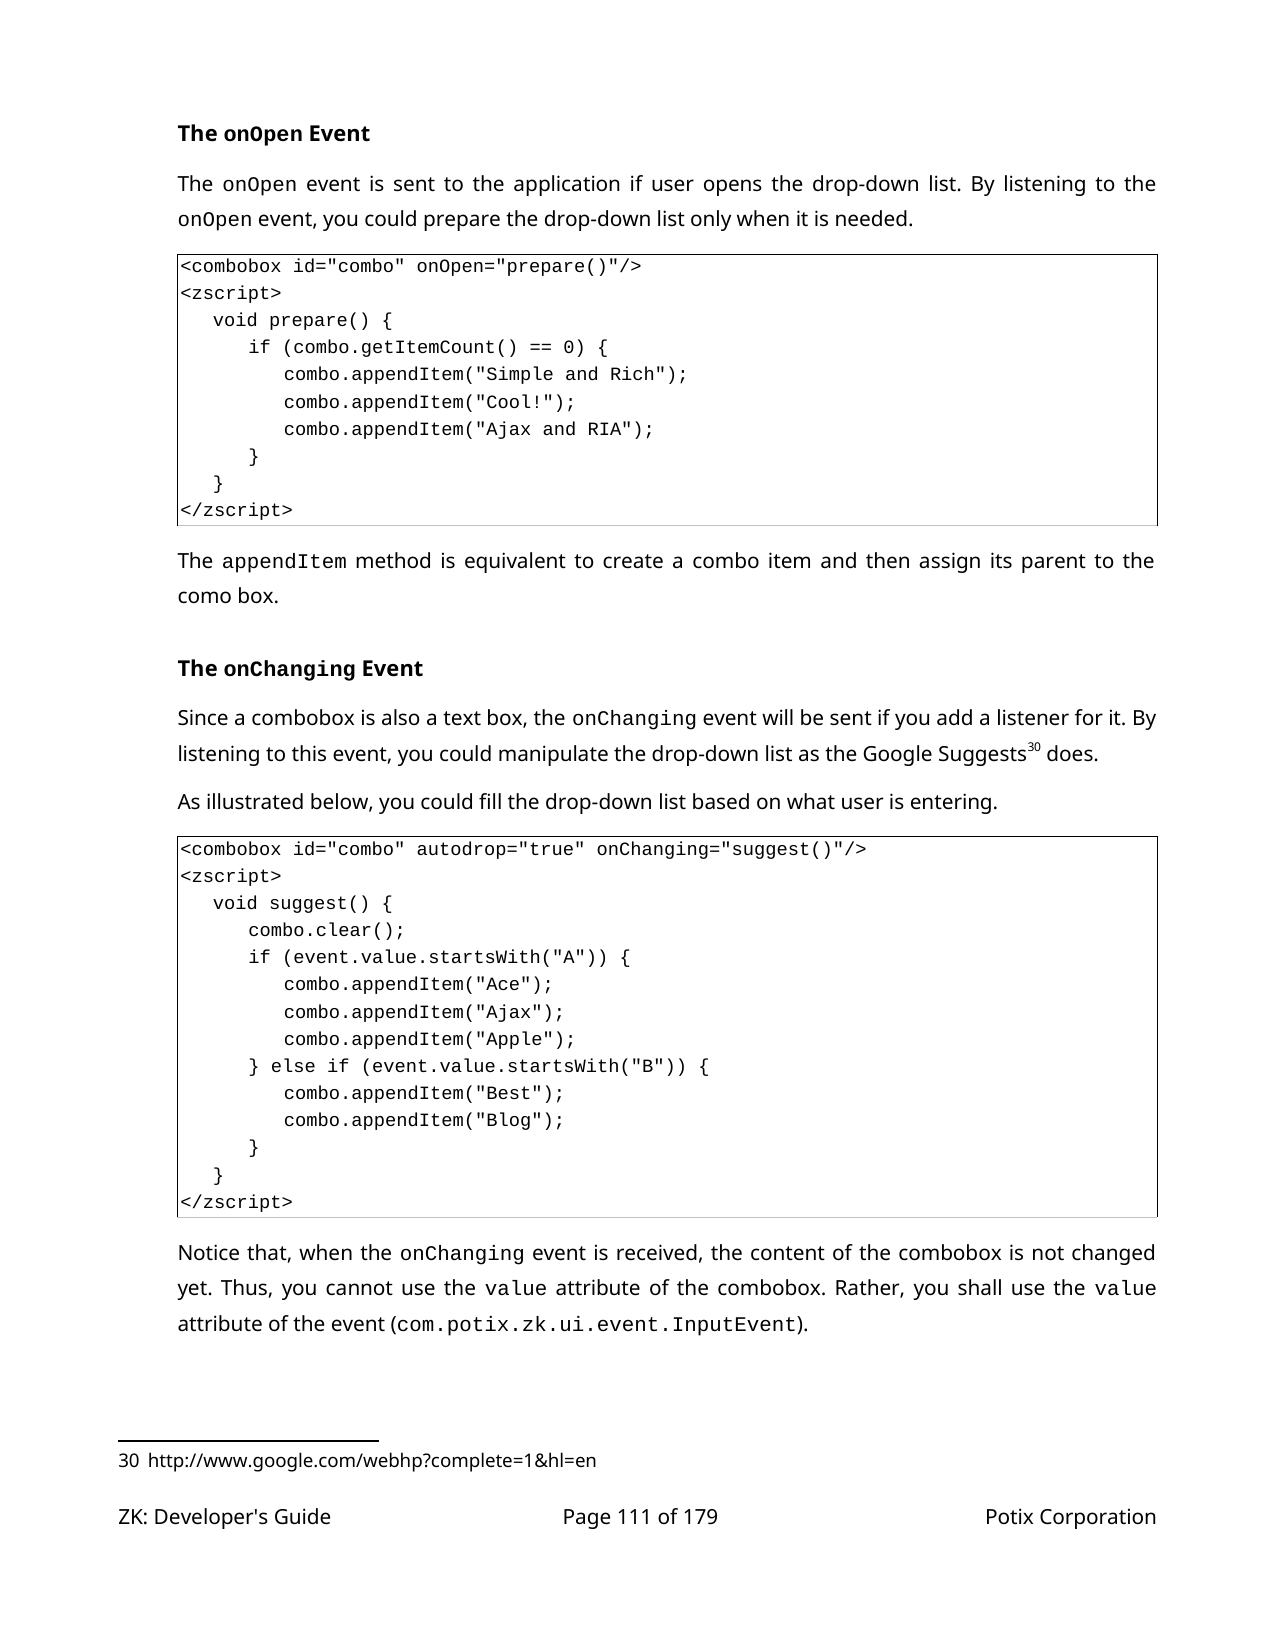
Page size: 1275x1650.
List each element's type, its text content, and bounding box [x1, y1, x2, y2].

text </zscript> [178, 1190, 1157, 1217]
text <combobox id="combo" autodrop="true" onChanging="suggest()"/> [178, 837, 1157, 861]
subtitle The onOpen Event [177, 118, 1157, 148]
text combo.clear(); [178, 918, 1157, 942]
text As illustrated below, you could fill the drop-down list based on what user is entering. [177, 787, 1157, 816]
text } else if (event.value.startsWith("B")) { [178, 1054, 1157, 1078]
text <combobox id="combo" onOpen="prepare()"/> [178, 255, 1157, 278]
text combo.appendItem("Apple"); [178, 1027, 1157, 1051]
text <zscript> [178, 863, 1157, 888]
text combo.appendItem("Ace"); [178, 972, 1157, 997]
text } [178, 1135, 1157, 1160]
text <zscript> [178, 281, 1157, 305]
text } [178, 471, 1157, 495]
text combo.appendItem("Best"); [178, 1081, 1157, 1105]
text combo.appendItem("Ajax"); [178, 999, 1157, 1024]
text if (event.value.startsWith("A")) { [178, 945, 1157, 969]
text void prepare() { [178, 308, 1157, 332]
text Since a combobox is also a text box, the onChanging event will be sent if you add a listener for it. By listening to this event, you could manipulate the drop-down list as the Google Suggests does. [177, 703, 1157, 767]
subtitle The onChanging Event [177, 652, 1157, 682]
text combo.appendItem("Blog"); [178, 1108, 1157, 1132]
text </zscript> [178, 498, 1157, 525]
text The onOpen event is sent to the application if user opens the drop-down list. By listening to the onOpen event, you could prepare the drop-down list only when it is needed. [177, 169, 1157, 233]
text The appendItem method is equivalent to create a combo item and then assign its parent to the como box. [177, 546, 1157, 610]
text combo.appendItem("Ajax and RIA"); [178, 417, 1157, 441]
text } [178, 1163, 1157, 1187]
text combo.appendItem("Simple and Rich"); [178, 362, 1157, 387]
text void suggest() { [178, 891, 1157, 915]
text combo.appendItem("Cool!"); [178, 389, 1157, 414]
text } [178, 444, 1157, 468]
text if (combo.getItemCount() == 0) { [178, 335, 1157, 359]
text Notice that, when the onChanging event is received, the content of the combobox is not changed yet. Thus, you cannot use the value attribute of the combobox. Rather, you shall use the value attribute of the event (com.potix.zk.ui.event.InputEvent). [177, 1238, 1157, 1337]
text http://www.google.com/webhp?complete=1&hl=en [118, 1447, 1157, 1473]
